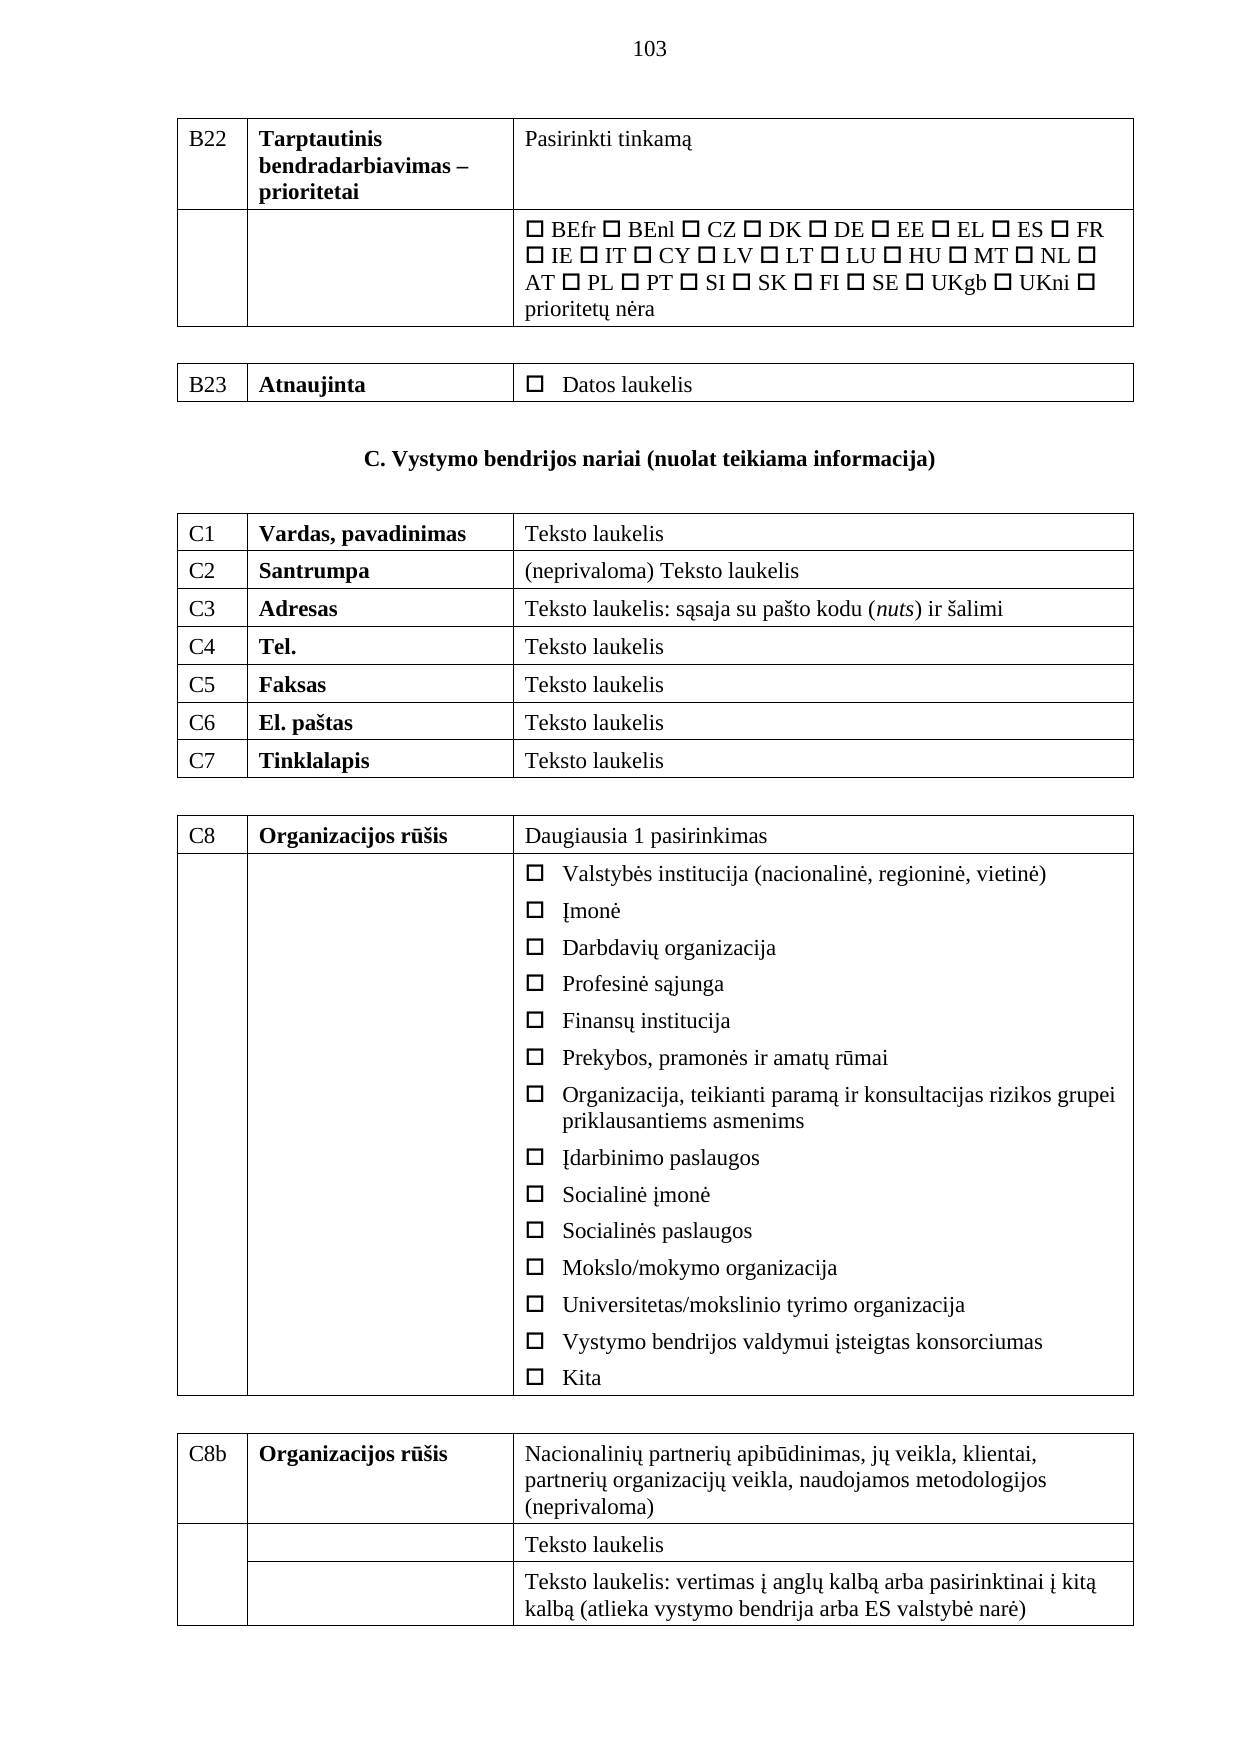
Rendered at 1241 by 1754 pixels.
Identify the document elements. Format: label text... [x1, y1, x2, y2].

table_cell Tel. [248, 627, 513, 664]
table_header Vardas, pavadinimas [248, 514, 513, 550]
table_cell C7 [178, 740, 247, 777]
table_cell C2 [178, 551, 247, 588]
table_header C8b [178, 1434, 247, 1523]
table_header Tarptautinis bendradarbiavimas – prioritetai [248, 119, 513, 209]
table_header C8 [178, 816, 247, 853]
table_cell [248, 1524, 513, 1561]
table_cell El. paštas [248, 703, 513, 739]
table_cell Teksto laukelis [514, 1524, 1133, 1561]
table_header Nacionalinių partnerių apibūdinimas, jų veikla, klientai, partnerių organizacijų veikla, naudojamos metodologijos (neprivaloma) [514, 1434, 1133, 1523]
table_cell C3 [178, 589, 247, 626]
table_cell [248, 210, 513, 326]
table_header C1 [178, 514, 247, 550]
table_cell [178, 210, 247, 326]
table_header Pasirinkti tinkamą [514, 119, 1133, 209]
table_cell [178, 1561, 247, 1625]
text C. Vystymo bendrijos nariai (nuolat teikiama informacija) [177, 445, 1122, 472]
table_header Datos laukelis [514, 364, 1133, 401]
table_header Organizacijos rūšis [248, 816, 513, 853]
table_header B23 [178, 364, 247, 401]
table_cell C6 [178, 703, 247, 739]
table_cell C5 [178, 665, 247, 702]
table_cell Teksto laukelis [514, 665, 1133, 702]
table_cell Adresas [248, 589, 513, 626]
table_header Teksto laukelis [514, 514, 1133, 550]
table_cell  BEfr  BEnl  CZ  DK  DE  EE  EL  ES  FR  IE  IT  CY  LV  LT  LU  HU  MT  NL  AT  PL  PT  SI  SK  FI  SE  UKgb  UKni  prioritetų nėra [514, 210, 1133, 326]
table_cell Teksto laukelis [514, 627, 1133, 664]
table_cell Tinklalapis [248, 740, 513, 777]
table_cell Santrumpa [248, 551, 513, 588]
table_cell [248, 854, 513, 1395]
table_cell (neprivaloma) Teksto laukelis [514, 551, 1133, 588]
table_cell Teksto laukelis: sąsaja su pašto kodu (nuts) ir šalimi [514, 589, 1133, 626]
table_cell Teksto laukelis [514, 740, 1133, 777]
table_cell C4 [178, 627, 247, 664]
table_cell Teksto laukelis: vertimas į anglų kalbą arba pasirinktinai į kitą kalbą (atlieka vystymo bendrija arba ES valstybė narė) [514, 1562, 1133, 1625]
table_header B22 [178, 119, 247, 209]
table_cell Valstybės institucija (nacionalinė, regioninė, vietinė) Įmonė Darbdavių organizacija Profesinė sąjunga Finansų institucija Prekybos, pramonės ir amatų rūmai Organizacija, teikianti paramą ir konsultacijas rizikos grupei priklausantiems asmenims Įdarbinimo paslaugos Socialinė įmonė Socialinės paslaugos Mokslo/mokymo organizacija Universitetas/mokslinio tyrimo organizacija Vystymo bendrijos valdymui įsteigtas konsorciumas Kita [514, 854, 1133, 1395]
table_header Organizacijos rūšis [248, 1434, 513, 1523]
table_cell Faksas [248, 665, 513, 702]
table_cell Teksto laukelis [514, 703, 1133, 739]
table_cell [178, 1524, 247, 1561]
table_header Atnaujinta [248, 364, 513, 401]
table_header Daugiausia 1 pasirinkimas [514, 816, 1133, 853]
table_cell [178, 854, 247, 1395]
table_cell [248, 1562, 513, 1625]
